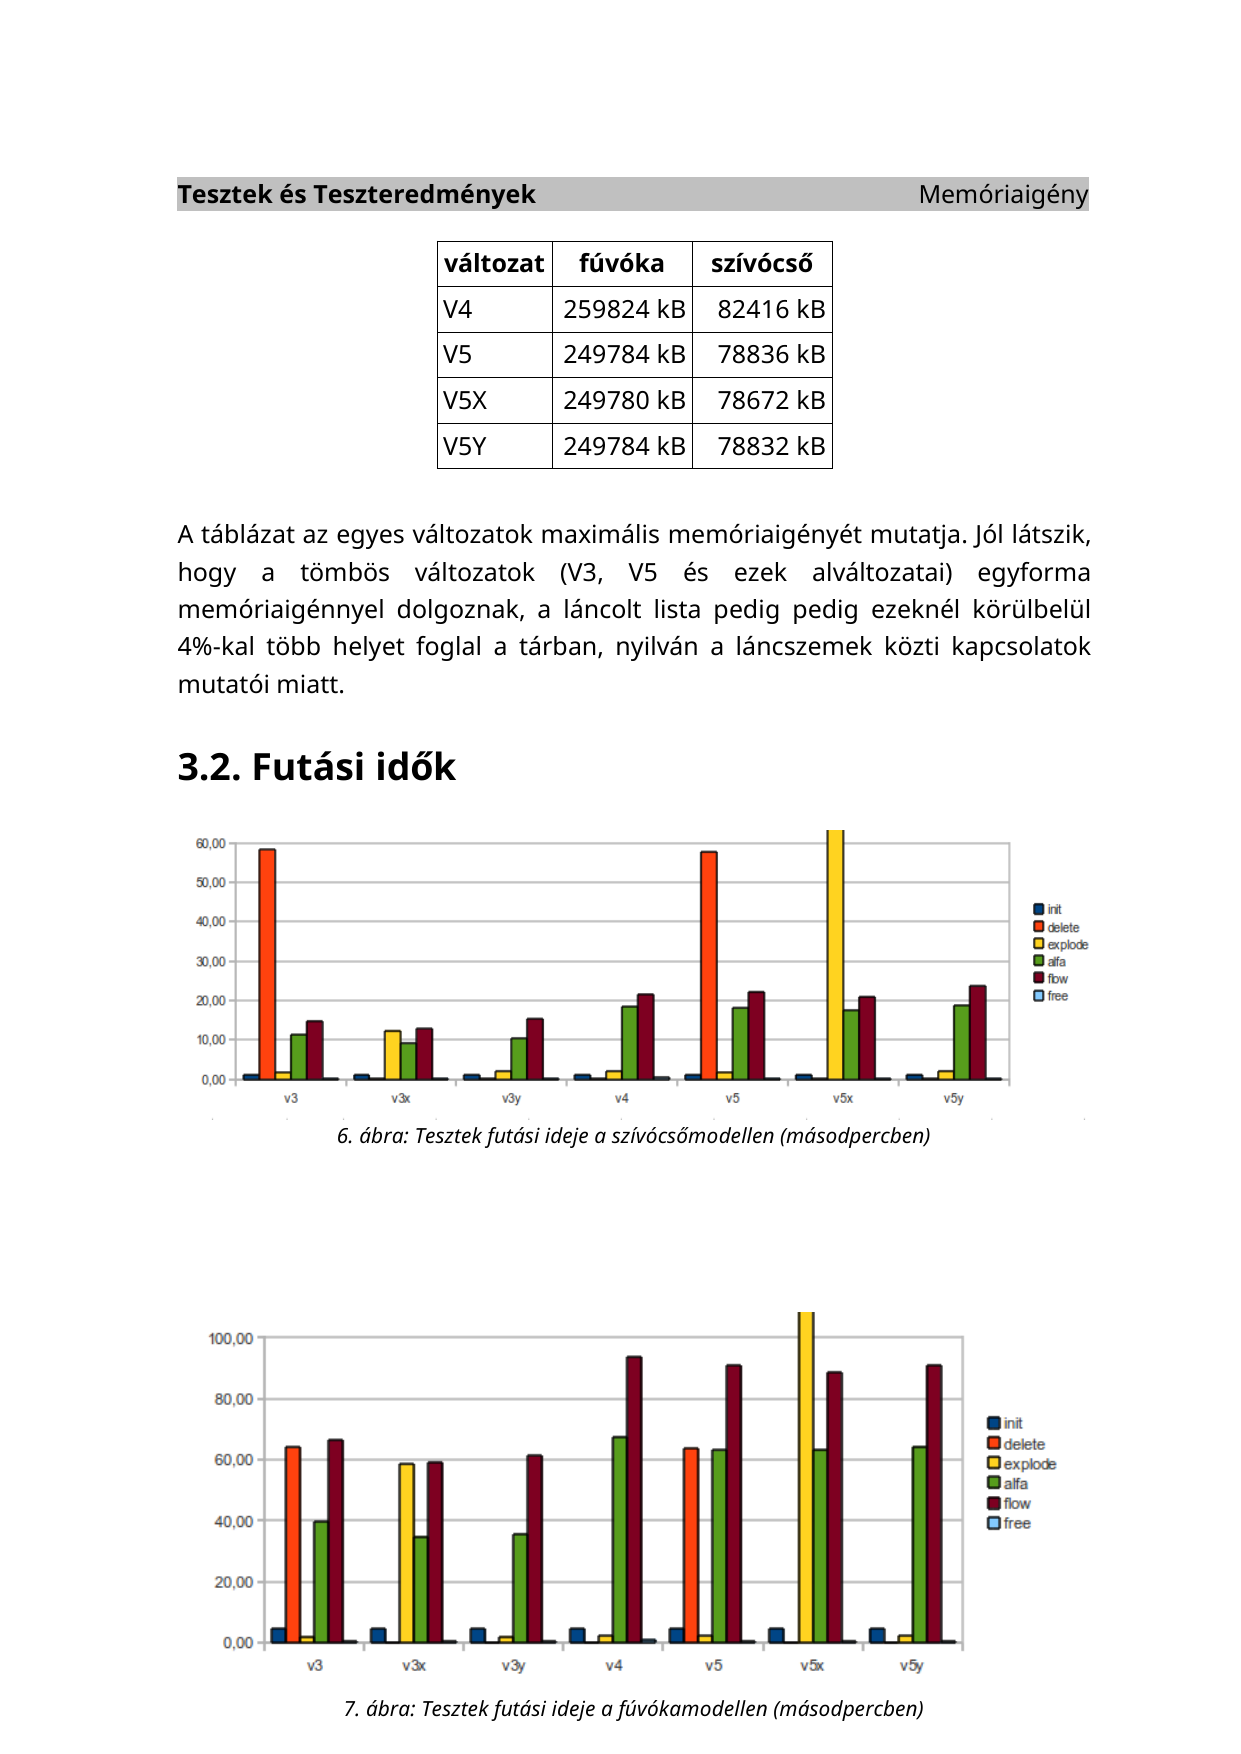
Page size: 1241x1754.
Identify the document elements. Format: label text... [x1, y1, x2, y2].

table_cell 249784 kB [553, 333, 692, 377]
table_header fúvóka [553, 242, 692, 286]
table_cell 78832 kB [693, 424, 832, 468]
text 7. ábra: Tesztek futási ideje a fúvókamodellen (másodpercben) [179, 1686, 1091, 1722]
table_cell 259824 kB [553, 287, 692, 332]
table_header szívócső [693, 242, 832, 286]
table_cell V5Y [438, 424, 552, 468]
text 6. ábra: Tesztek futási ideje a szívócsőmodellen (másodpercben) [177, 1120, 1093, 1149]
table_cell 82416 kB [693, 287, 832, 332]
table_cell 78672 kB [693, 378, 832, 423]
table_cell 249784 kB [553, 424, 692, 468]
table_cell V4 [438, 287, 552, 332]
table_cell 249780 kB [553, 378, 692, 423]
table_cell V5 [438, 333, 552, 377]
text A táblázat az egyes változatok maximális memóriaigényét mutatja. Jól látszik, hogy a tömbös változatok (V3, V5 és ezek alváltozatai) egyforma memóriaigénnyel dolgoznak, a láncolt lista pedig pedig ezeknél körülbelül 4%‑kal több helyet foglal a tárban, nyilván a láncszemek közti kapcsolatok mutatói miatt. [177, 517, 1093, 701]
picture [177, 830, 1093, 1120]
table_header változat [438, 242, 552, 286]
table_cell V5X [438, 378, 552, 423]
subtitle Futási idők [177, 741, 1093, 792]
picture [195, 1312, 1078, 1678]
table_cell 78836 kB [693, 333, 832, 377]
